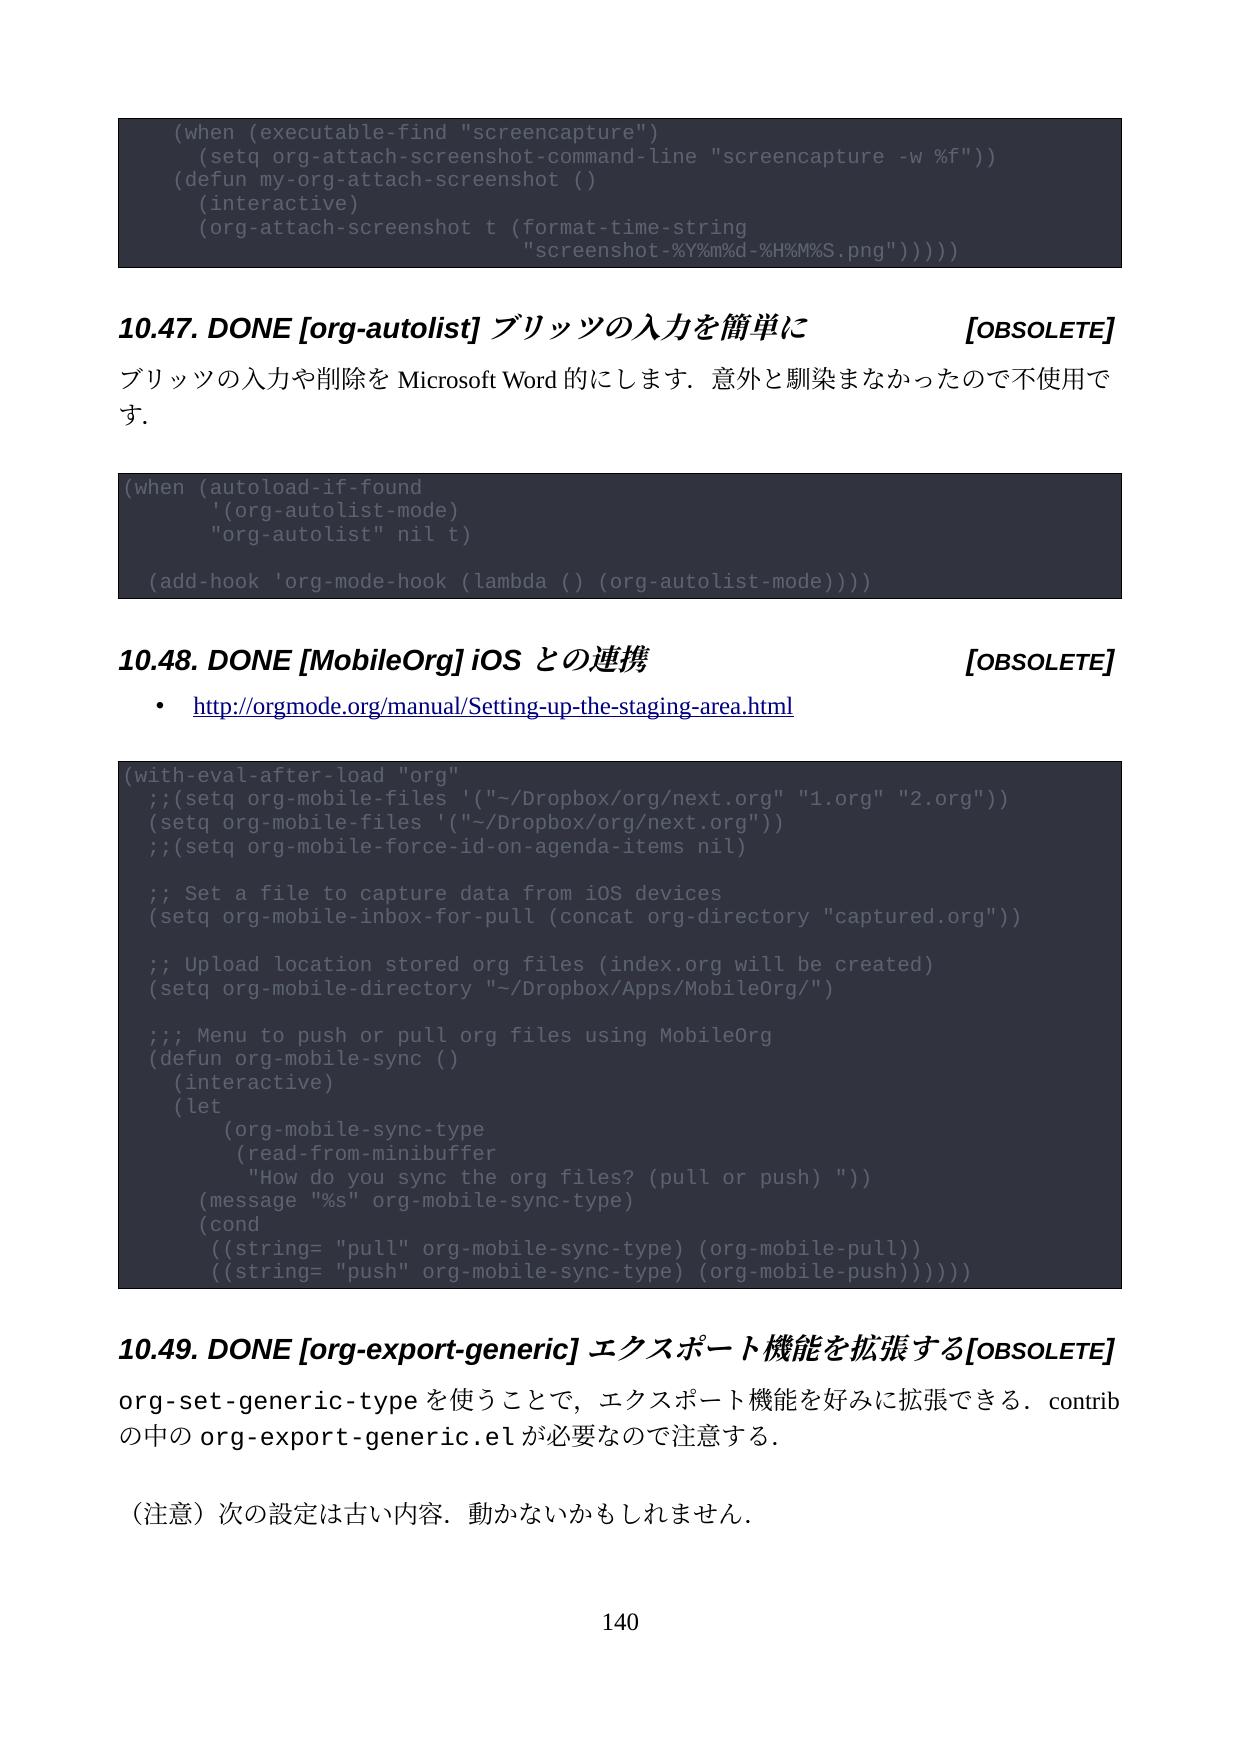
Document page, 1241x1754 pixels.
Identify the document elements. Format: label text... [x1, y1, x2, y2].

text (defun my-org-attach-screenshot () [119, 165, 1121, 189]
text (interactive) [119, 1068, 1121, 1092]
text (setq org-mobile-directory "~/Dropbox/Apps/MobileOrg/") [119, 973, 1121, 997]
text (setq org-attach-screenshot-command-line "screencapture -w %f")) [119, 142, 1121, 165]
text (when (executable-find "screencapture") [119, 119, 1121, 142]
text org-set-generic-type を使うことで，エクスポート機能を好みに拡張できる．contrib の中の org-export-generic.el が必要なので注意する． [118, 1381, 1122, 1482]
text ;;; Menu to push or pull org files using MobileOrg [119, 1021, 1121, 1044]
text ブリッツの入力や削除を Microsoft Word 的にします．意外と馴染まなかったので不使用です． [118, 360, 1122, 460]
text (cond [119, 1210, 1121, 1234]
text (with-eval-after-load "org" [119, 762, 1121, 784]
text (add-hook 'org-mode-hook (lambda () (org-autolist-mode)))) [119, 567, 1121, 598]
text ;;(setq org-mobile-files '("~/Dropbox/org/next.org" "1.org" "2.org")) [119, 784, 1121, 808]
subtitle DONE [org-autolist] ブリッツの入力を簡単に [obsolete] [118, 305, 1122, 347]
text (when (autoload-if-found [119, 474, 1121, 496]
text (setq org-mobile-inbox-for-pull (concat org-directory "captured.org")) [119, 903, 1121, 926]
subtitle DONE [MobileOrg] iOS との連携 [obsolete] [118, 636, 1122, 678]
text (defun org-mobile-sync () [119, 1044, 1121, 1068]
text '(org-autolist-mode) [119, 496, 1121, 520]
text (read-from-minibuffer [119, 1139, 1121, 1163]
text ((string= "pull" org-mobile-sync-type) (org-mobile-pull)) [119, 1234, 1121, 1257]
text "How do you sync the org files? (pull or push) ")) [119, 1163, 1121, 1186]
list http://orgmode.org/manual/Setting-up-the-staging-area.html [156, 691, 1122, 748]
text (org-attach-screenshot t (format-time-string [119, 213, 1121, 236]
subtitle DONE [org-export-generic] エクスポート機能を拡張する [obsolete] [118, 1326, 1122, 1368]
text (setq org-mobile-files '("~/Dropbox/org/next.org")) [119, 808, 1121, 832]
text ((string= "push" org-mobile-sync-type) (org-mobile-push)))))) [119, 1257, 1121, 1288]
text "org-autolist" nil t) [119, 520, 1121, 544]
text (message "%s" org-mobile-sync-type) [119, 1186, 1121, 1210]
text (interactive) [119, 189, 1121, 213]
text ;;(setq org-mobile-force-id-on-agenda-items nil) [119, 832, 1121, 855]
text ;; Upload location stored org files (index.org will be created) [119, 950, 1121, 973]
text (let [119, 1092, 1121, 1115]
text （注意）次の設定は古い内容．動かないかもしれません． [118, 1494, 1122, 1559]
text ;; Set a file to capture data from iOS devices [119, 879, 1121, 903]
text (org-mobile-sync-type [119, 1115, 1121, 1139]
text "screenshot-%Y%m%d-%H%M%S.png"))))) [119, 236, 1121, 267]
